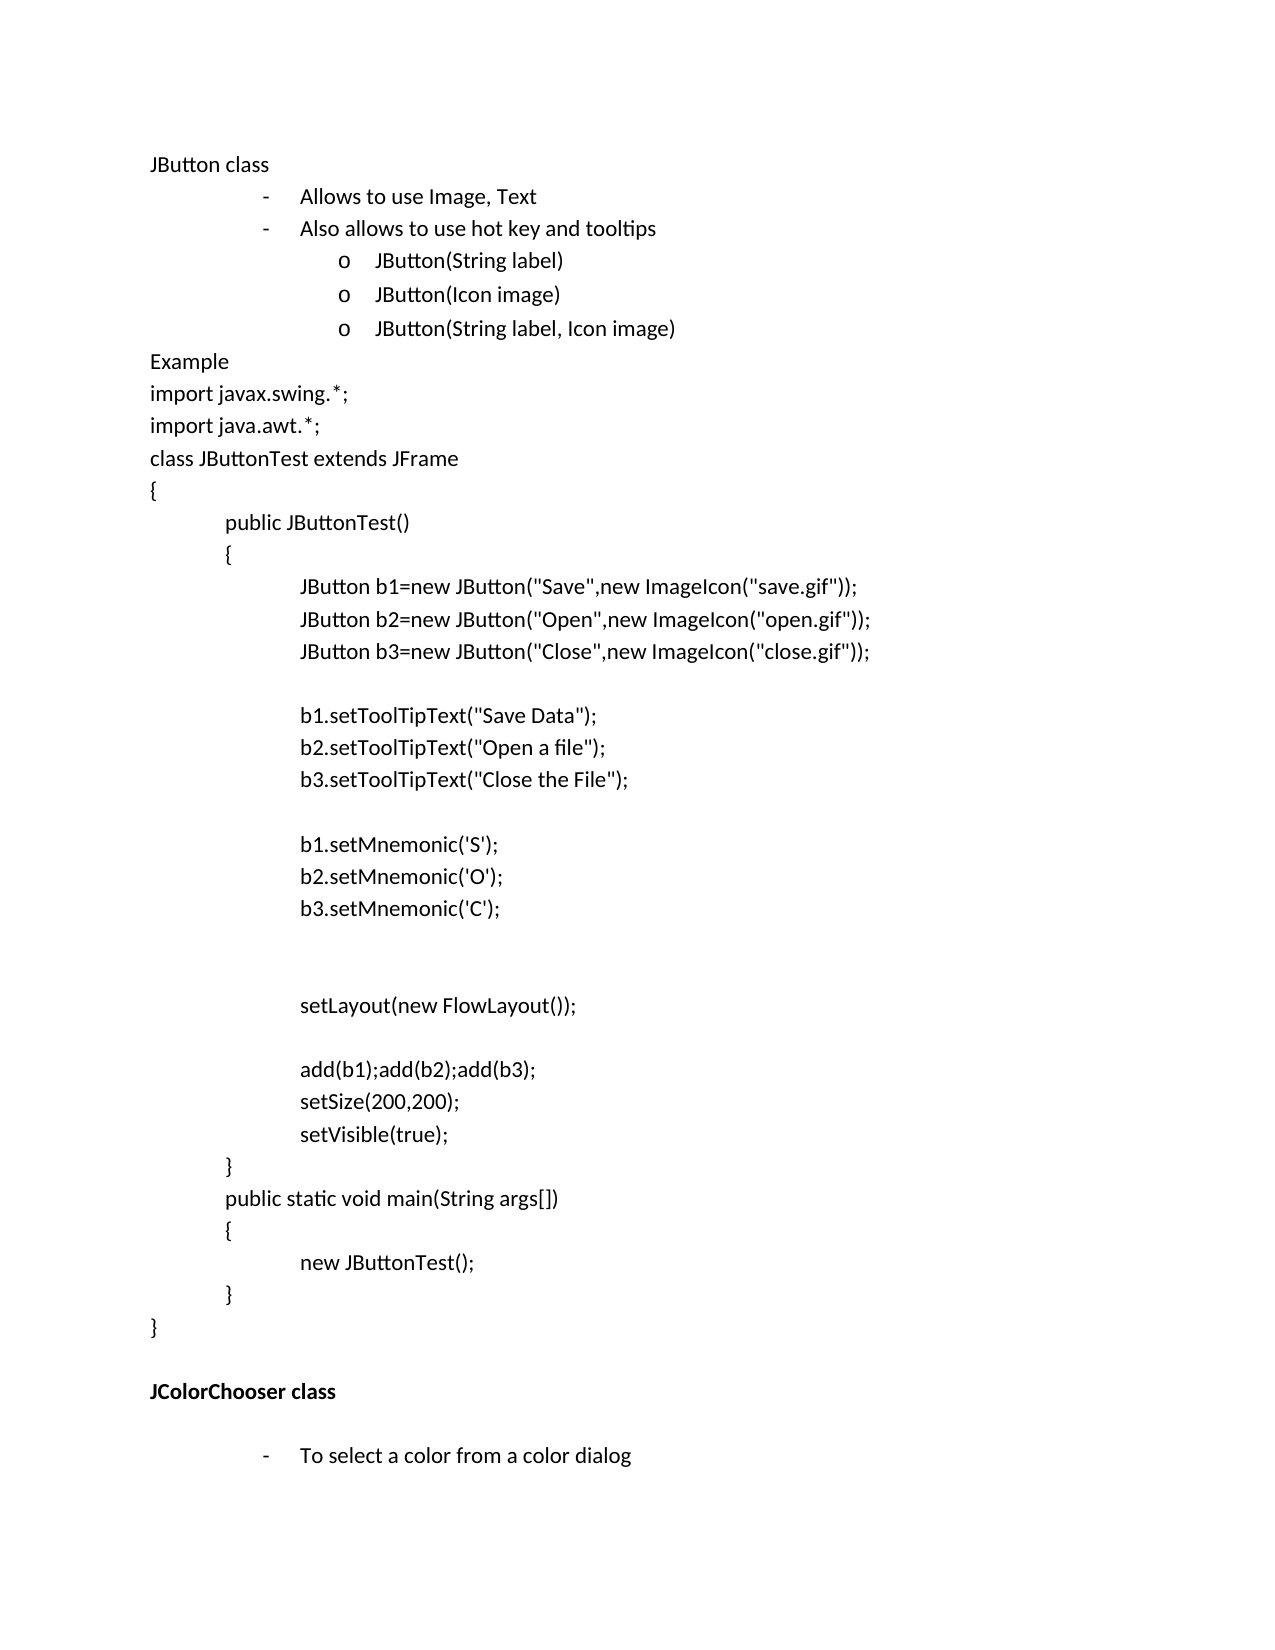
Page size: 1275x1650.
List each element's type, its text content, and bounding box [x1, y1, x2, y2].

text setVisible(true); [150, 1120, 1125, 1148]
text b1.setMnemonic('S'); [150, 830, 1125, 858]
text { [150, 540, 1125, 568]
text add(b1);add(b2);add(b3); [150, 1055, 1125, 1083]
text public JButtonTest() [150, 508, 1125, 536]
text JColorChooser class [150, 1377, 1125, 1405]
text b1.setToolTipText("Save Data"); [150, 701, 1125, 729]
text new JButtonTest(); [150, 1248, 1125, 1276]
text { [150, 476, 1125, 504]
text } [150, 1152, 1125, 1180]
text JButton b2=new JButton("Open",new ImageIcon("open.gif")); [150, 605, 1125, 633]
text b3.setMnemonic('C'); [150, 894, 1125, 922]
text b3.setToolTipText("Close the File"); [150, 766, 1125, 794]
list Also allows to use hot key and tooltips [262, 214, 1125, 242]
text setLayout(new FlowLayout()); [150, 991, 1125, 1019]
list JButton(String label) [337, 247, 1125, 276]
text public static void main(String args[]) [150, 1184, 1125, 1212]
text JButton b1=new JButton("Save",new ImageIcon("save.gif")); [150, 572, 1125, 601]
list Allows to use Image, Text [262, 182, 1125, 210]
text JButton class [150, 150, 1125, 178]
text import javax.swing.*; [150, 379, 1125, 407]
text { [150, 1216, 1125, 1244]
list To select a color from a color dialog [262, 1442, 1125, 1469]
list JButton(Icon image) [337, 280, 1125, 309]
text class JButtonTest extends JFrame [150, 444, 1125, 472]
text b2.setMnemonic('O'); [150, 862, 1125, 890]
list JButton(String label, Icon image) [337, 314, 1125, 343]
text } [150, 1281, 1125, 1309]
text } [150, 1313, 1125, 1341]
text import java.awt.*; [150, 412, 1125, 439]
text Example [150, 347, 1125, 375]
text JButton b3=new JButton("Close",new ImageIcon("close.gif")); [150, 637, 1125, 665]
text setSize(200,200); [150, 1087, 1125, 1116]
text b2.setToolTipText("Open a file"); [150, 733, 1125, 761]
